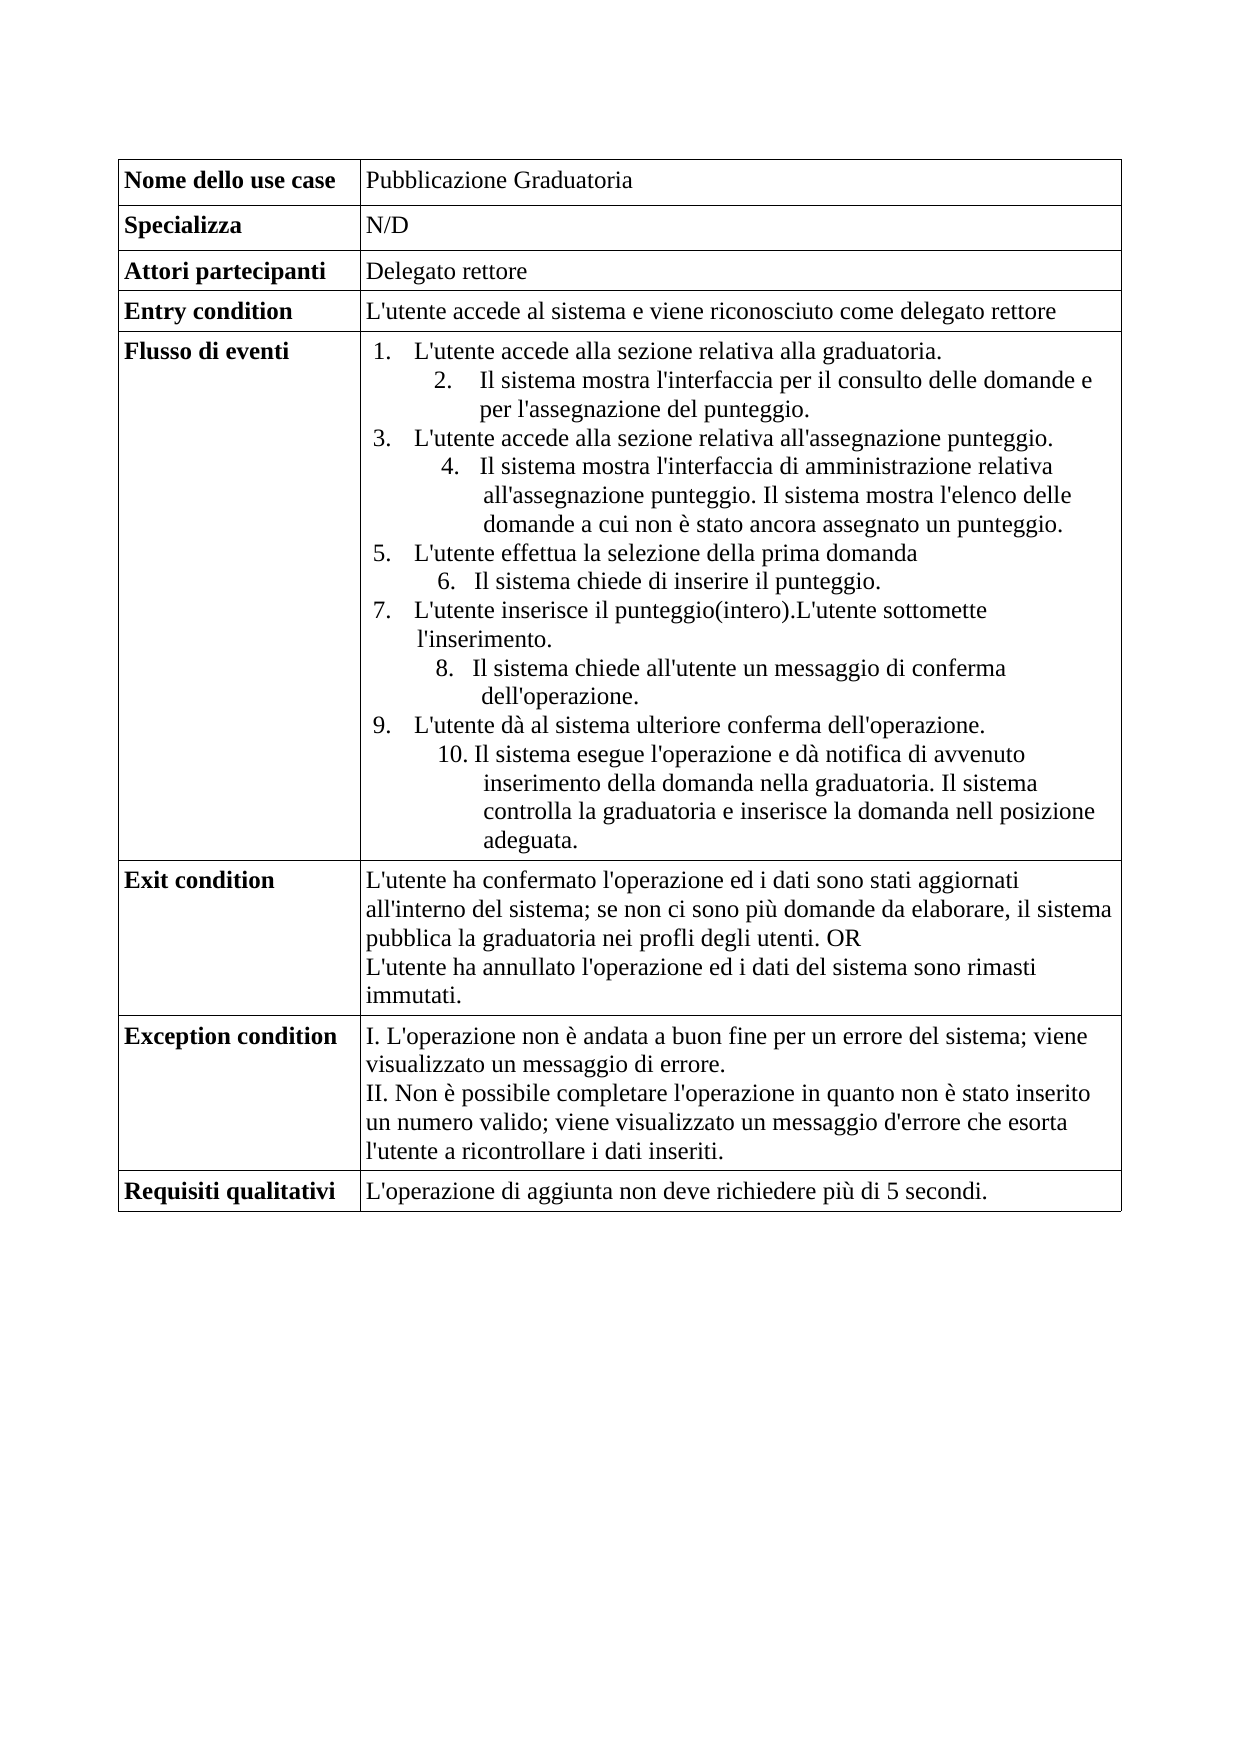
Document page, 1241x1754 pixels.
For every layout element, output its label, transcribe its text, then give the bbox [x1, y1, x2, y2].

table_cell N/D [361, 206, 1121, 250]
table_cell Delegato rettore [361, 251, 1121, 290]
table_header Pubblicazione Graduatoria [361, 160, 1121, 205]
table_cell I. L'operazione non è andata a buon fine per un errore del sistema; viene visualizzato un messaggio di errore. II. Non è possibile completare l'operazione in quanto non è stato inserito un numero valido; viene visualizzato un messaggio d'errore che esorta l'utente a ricontrollare i dati inseriti. [361, 1016, 1121, 1170]
table_cell Exit condition [119, 861, 360, 1015]
table_cell L'utente accede al sistema e viene riconosciuto come delegato rettore [361, 291, 1121, 331]
table_cell L'utente ha confermato l'operazione ed i dati sono stati aggiornati all'interno del sistema; se non ci sono più domande da elaborare, il sistema pubblica la graduatoria nei profli degli utenti. OR L'utente ha annullato l'operazione ed i dati del sistema sono rimasti immutati. [361, 861, 1121, 1015]
table_cell Exception condition [119, 1016, 360, 1170]
table_cell L'operazione di aggiunta non deve richiedere più di 5 secondi. [361, 1171, 1121, 1211]
table_header Nome dello use case [119, 160, 360, 205]
table_cell Attori partecipanti [119, 251, 360, 290]
table_cell Entry condition [119, 291, 360, 331]
table_cell L'utente accede alla sezione relativa alla graduatoria. Il sistema mostra l'interfaccia per il consulto delle domande e per l'assegnazione del punteggio. L'utente accede alla sezione relativa all'assegnazione punteggio. Il sistema mostra l'interfaccia di amministrazione relativa all'assegnazione punteggio. Il sistema mostra l'elenco delle domande a cui non è stato ancora assegnato un punteggio. L'utente effettua la selezione della prima domanda Il sistema chiede di inserire il punteggio. L'utente inserisce il punteggio(intero).L'utente sottomette l'inserimento. Il sistema chiede all'utente un messaggio di conferma dell'operazione. L'utente dà al sistema ulteriore conferma dell'operazione. Il sistema esegue l'operazione e dà notifica di avvenuto inserimento della domanda nella graduatoria. Il sistema controlla la graduatoria e inserisce la domanda nell posizione adeguata. [361, 332, 1121, 860]
table_cell Flusso di eventi [119, 332, 360, 860]
table_cell Specializza [119, 206, 360, 250]
table_cell Requisiti qualitativi [119, 1171, 360, 1211]
